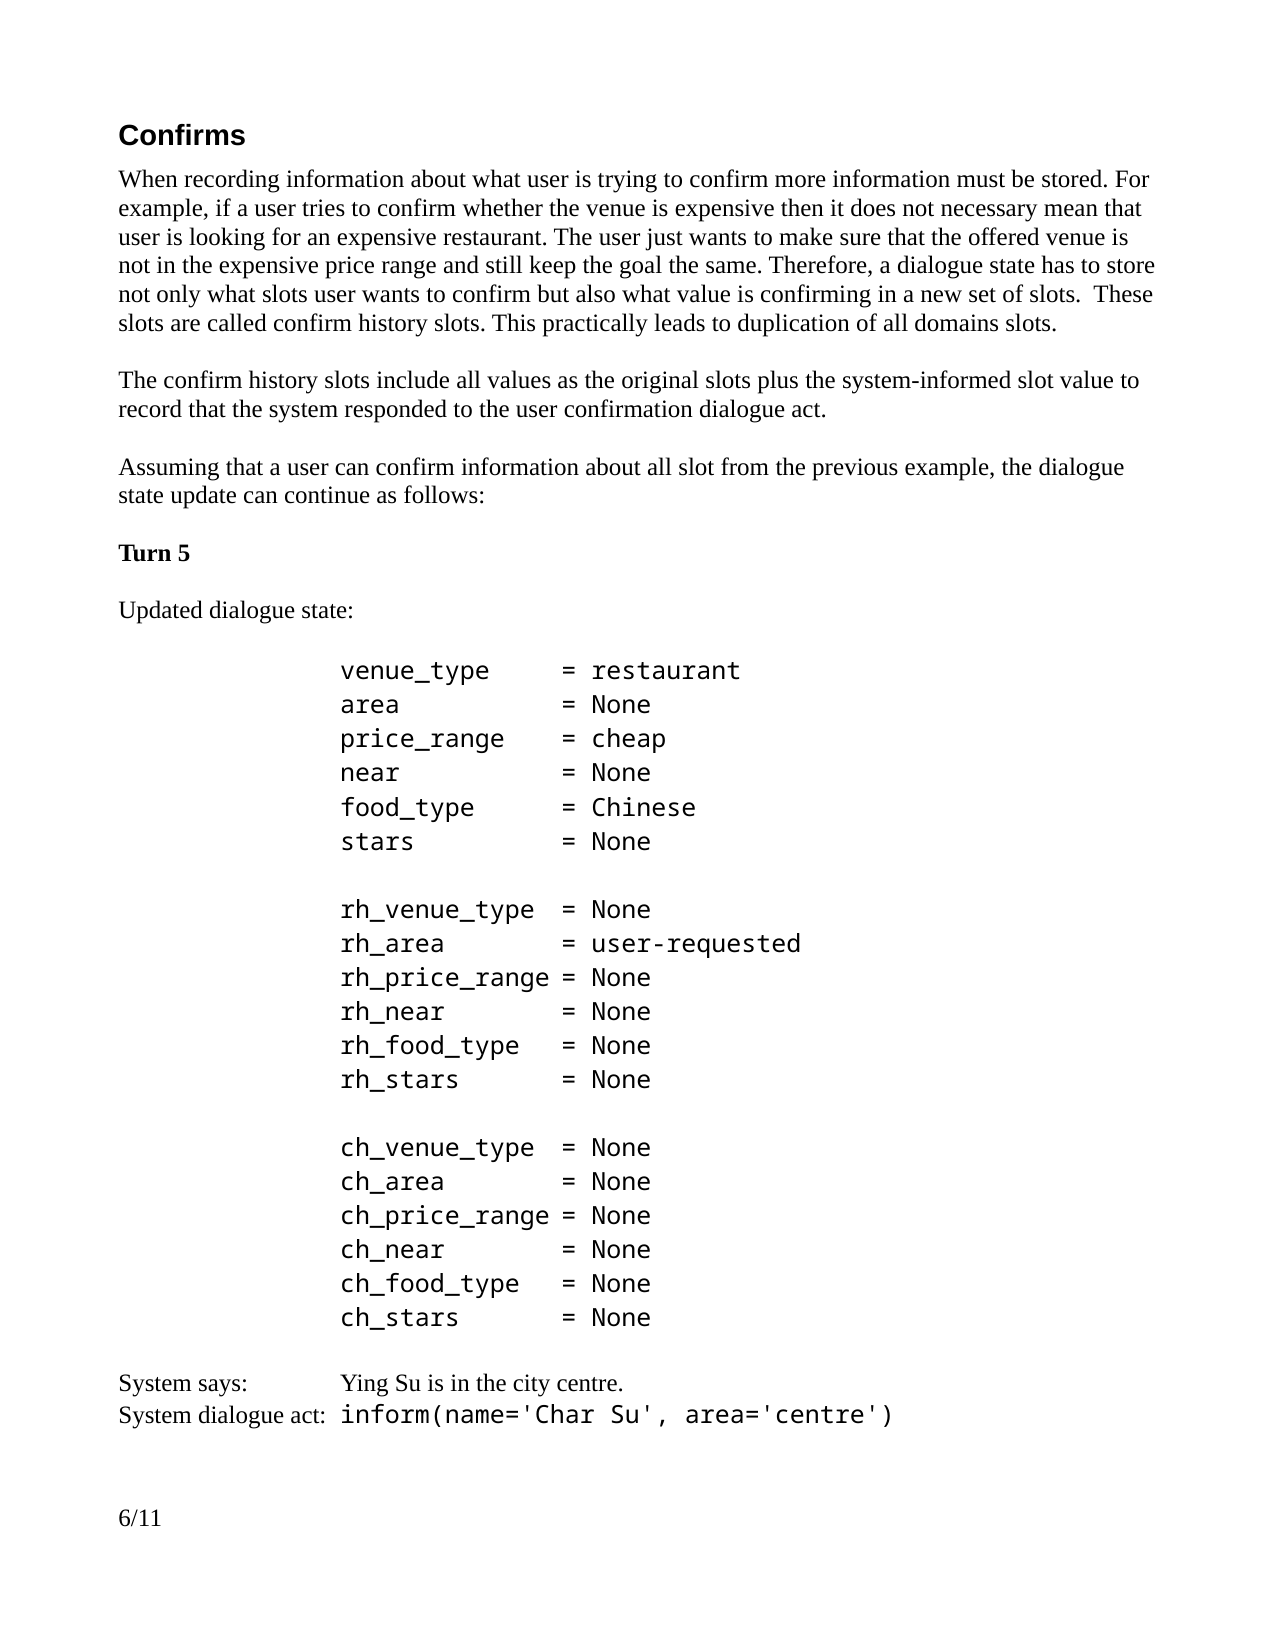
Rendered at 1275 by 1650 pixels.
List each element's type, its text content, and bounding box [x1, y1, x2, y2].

text rh_price_range = None [118, 959, 1157, 993]
text When recording information about what user is trying to confirm more information must be stored. For example, if a user tries to confirm whether the venue is expensive then it does not necessary mean that user is looking for an expensive restaurant. The user just wants to make sure that the offered venue is not in the expensive price range and still keep the goal the same. Therefore, a dialogue state has to store not only what slots user wants to confirm but also what value is confirming in a new set of slots. These slots are called confirm history slots. This practically leads to duplication of all domains slots. [118, 164, 1157, 337]
text price_range = cheap [118, 721, 1157, 755]
text area = None [118, 687, 1157, 721]
text ch_venue_type = None [118, 1130, 1157, 1164]
text System says: Ying Su is in the city centre. [118, 1368, 1157, 1397]
text ch_price_range = None [118, 1198, 1157, 1232]
text Updated dialogue state: [118, 595, 1157, 624]
text rh_area = user-requested [118, 925, 1157, 959]
text rh_food_type = None [118, 1028, 1157, 1062]
text stars = None [118, 823, 1157, 857]
text rh_venue_type = None [118, 891, 1157, 925]
text venue_type = restaurant [118, 653, 1157, 687]
text rh_near = None [118, 993, 1157, 1028]
text rh_stars = None [118, 1062, 1157, 1096]
text ch_area = None [118, 1164, 1157, 1198]
text ch_stars = None [118, 1300, 1157, 1334]
text Assuming that a user can confirm information about all slot from the previous example, the dialogue state update can continue as follows: [118, 452, 1157, 509]
text The confirm history slots include all values as the original slots plus the system-informed slot value to record that the system responded to the user confirmation dialogue act. [118, 365, 1157, 423]
subtitle Confirms [118, 118, 1157, 152]
text food_type = Chinese [118, 789, 1157, 823]
text Turn 5 [118, 538, 1157, 567]
text System dialogue act: inform(name='Char Su', area='centre') [118, 1397, 1157, 1431]
text ch_near = None [118, 1232, 1157, 1266]
text ch_food_type = None [118, 1266, 1157, 1300]
text near = None [118, 755, 1157, 789]
